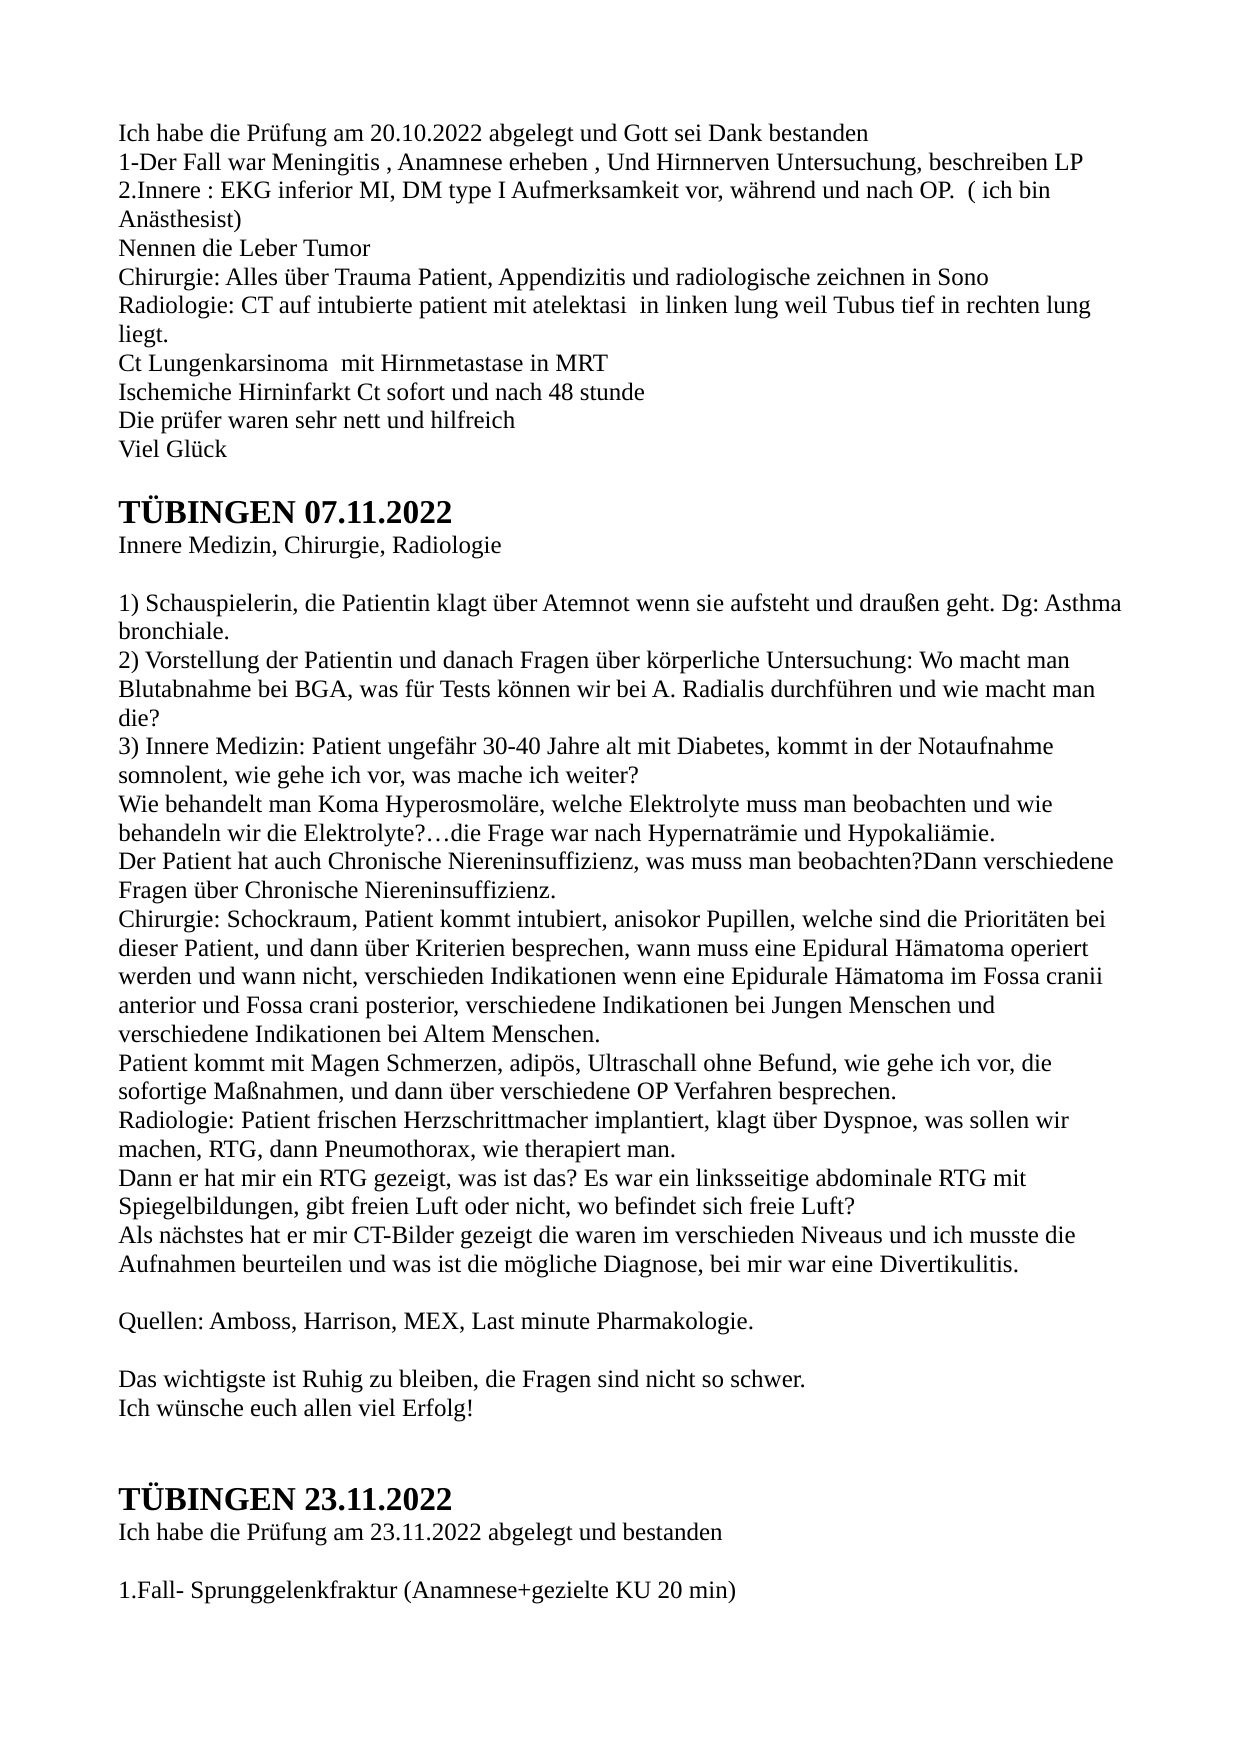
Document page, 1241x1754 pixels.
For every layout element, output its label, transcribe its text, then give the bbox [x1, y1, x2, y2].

text Ich wünsche euch allen viel Erfolg! [118, 1393, 1122, 1421]
text 1.Fall- Sprunggelenkfraktur (Anamnese+gezielte KU 20 min) [118, 1575, 1122, 1603]
text Chirurgie: Schockraum, Patient kommt intubiert, anisokor Pupillen, welche sind die Prioritäten bei dieser Patient, und dann über Kriterien besprechen, wann muss eine Epidural Hämatoma operiert werden und wann nicht, verschieden Indikationen wenn eine Epidurale Hämatoma im Fossa cranii anterior und Fossa crani posterior, verschiedene Indikationen bei Jungen Menschen und verschiedene Indikationen bei Altem Menschen. [118, 904, 1122, 1048]
text 2) Vorstellung der Patientin und danach Fragen über körperliche Untersuchung: Wo macht man Blutabnahme bei BGA, was für Tests können wir bei A. Radialis durchführen und wie macht man die? [118, 645, 1122, 731]
text Der Patient hat auch Chronische Niereninsuffizienz, was muss man beobachten?Dann verschiedene Fragen über Chronische Niereninsuffizienz. [118, 846, 1122, 904]
text Ich habe die Prüfung am 20.10.2022 abgelegt und Gott sei Dank bestanden [118, 118, 1122, 147]
text Patient kommt mit Magen Schmerzen, adipös, Ultraschall ohne Befund, wie gehe ich vor, die sofortige Maßnahmen, und dann über verschiedene OP Verfahren besprechen. [118, 1048, 1122, 1105]
text Viel Glück [118, 434, 1122, 463]
text Nennen die Leber Tumor [118, 233, 1122, 262]
text Als nächstes hat er mir CT-Bilder gezeigt die waren im verschieden Niveaus und ich musste die Aufnahmen beurteilen und was ist die mögliche Diagnose, bei mir war eine Divertikulitis. [118, 1220, 1122, 1278]
text Die prüfer waren sehr nett und hilfreich [118, 406, 1122, 434]
text Ct Lungenkarsinoma mit Hirnmetastase in MRT [118, 348, 1122, 377]
text 3) Innere Medizin: Patient ungefähr 30-40 Jahre alt mit Diabetes, kommt in der Notaufnahme somnolent, wie gehe ich vor, was mache ich weiter? [118, 731, 1122, 789]
text Dann er hat mir ein RTG gezeigt, was ist das? Es war ein linksseitige abdominale RTG mit Spiegelbildungen, gibt freien Luft oder nicht, wo befindet sich freie Luft? [118, 1163, 1122, 1220]
text TÜBINGEN 23.11.2022 [118, 1479, 1122, 1517]
text TÜBINGEN 07.11.2022 [118, 492, 1122, 530]
text Innere Medizin, Chirurgie, Radiologie [118, 530, 1122, 559]
text Ischemiche Hirninfarkt Ct sofort und nach 48 stunde [118, 377, 1122, 406]
text Radiologie: CT auf intubierte patient mit atelektasi in linken lung weil Tubus tief in rechten lung liegt. [118, 291, 1122, 348]
text Chirurgie: Alles über Trauma Patient, Appendizitis und radiologische zeichnen in Sono [118, 262, 1122, 291]
text 1-Der Fall war Meningitis , Anamnese erheben , Und Hirnnerven Untersuchung, beschreiben LP [118, 147, 1122, 176]
text Das wichtigste ist Ruhig zu bleiben, die Fragen sind nicht so schwer. [118, 1364, 1122, 1393]
text 2.Innere : EKG inferior MI, DM type I Aufmerksamkeit vor, während und nach OP. ( ich bin Anästhesist) [118, 176, 1122, 233]
text Ich habe die Prüfung am 23.11.2022 abgelegt und bestanden [118, 1517, 1122, 1546]
text 1) Schauspielerin, die Patientin klagt über Atemnot wenn sie aufsteht und draußen geht. Dg: Asthma bronchiale. [118, 588, 1122, 645]
text Wie behandelt man Koma Hyperosmoläre, welche Elektrolyte muss man beobachten und wie behandeln wir die Elektrolyte?…die Frage war nach Hypernaträmie und Hypokaliämie. [118, 789, 1122, 846]
text Quellen: Amboss, Harrison, MEX, Last minute Pharmakologie. [118, 1306, 1122, 1335]
text Radiologie: Patient frischen Herzschrittmacher implantiert, klagt über Dyspnoe, was sollen wir machen, RTG, dann Pneumothorax, wie therapiert man. [118, 1105, 1122, 1163]
